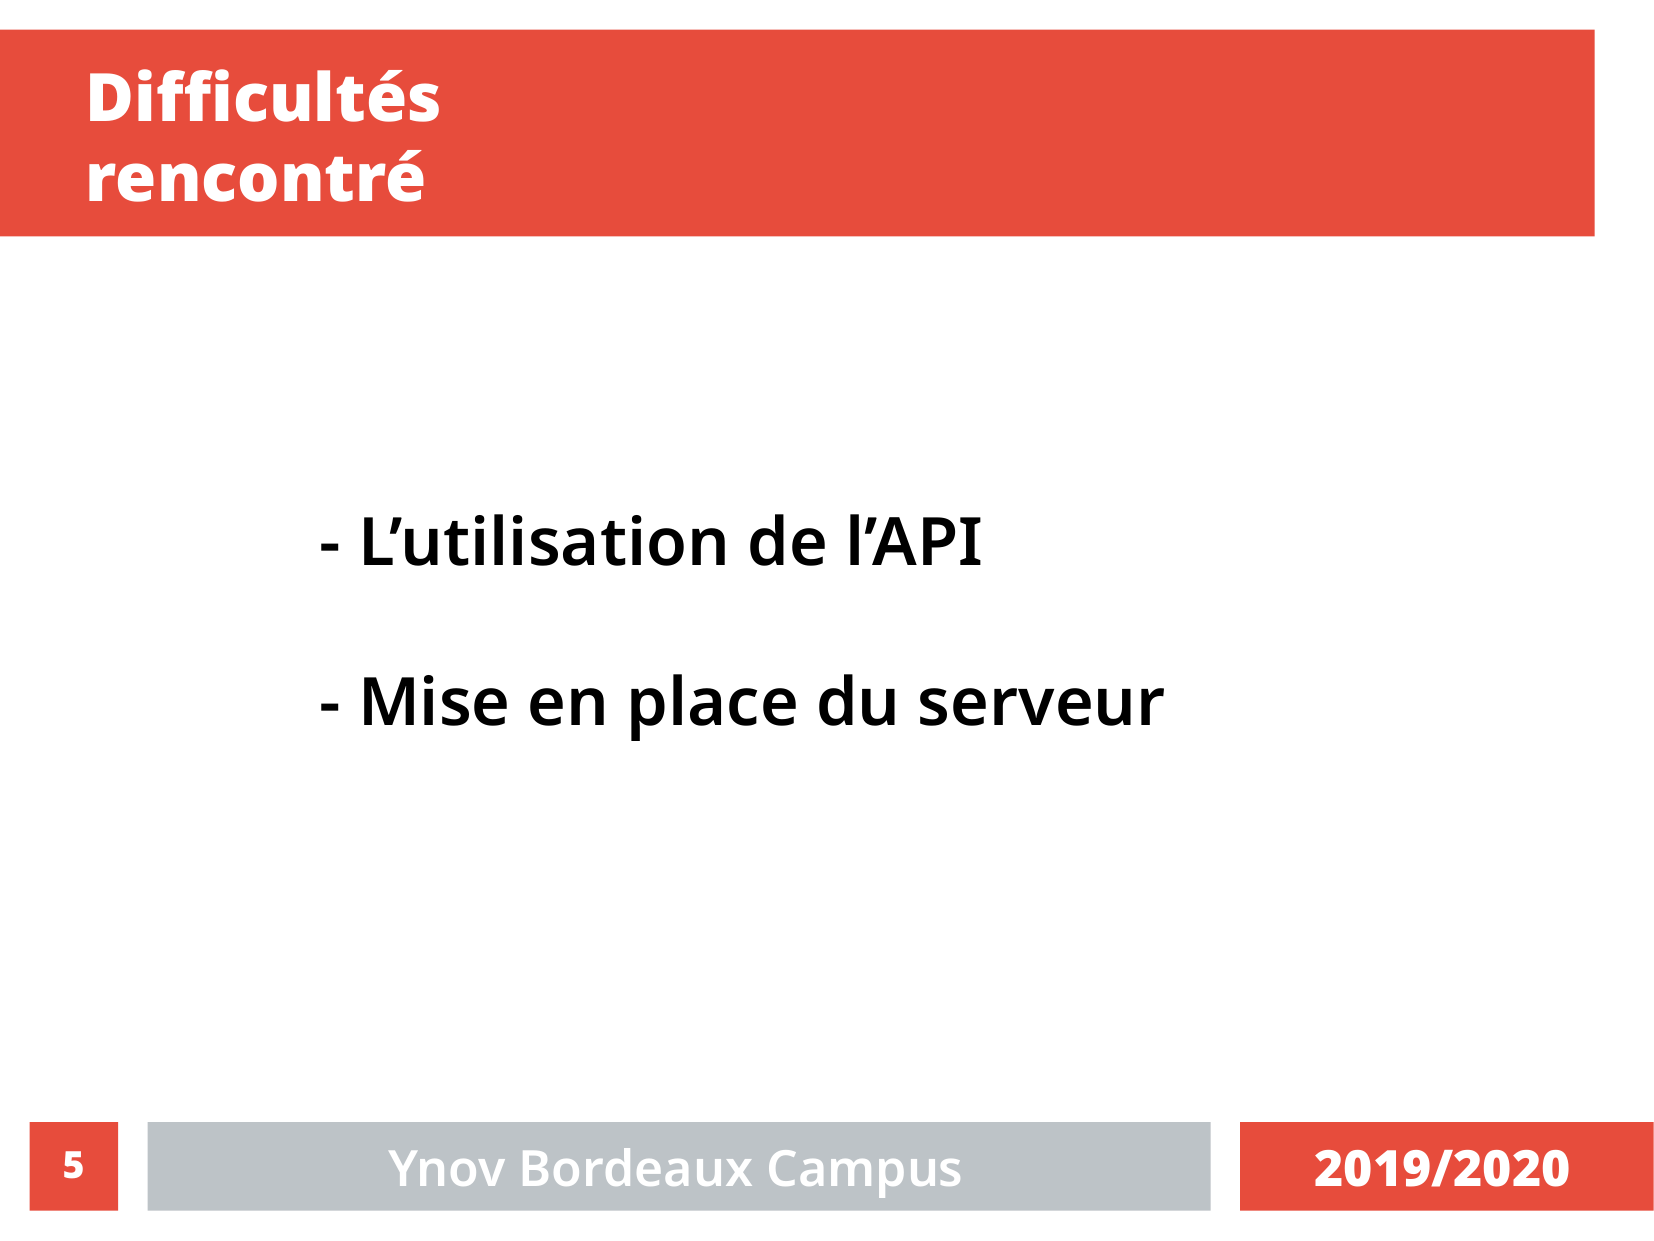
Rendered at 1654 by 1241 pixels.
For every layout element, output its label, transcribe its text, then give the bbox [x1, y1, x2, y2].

text_box [29, 1122, 119, 1211]
text_box Difficultés rencontré [70, 47, 708, 223]
text_box 2019/2020 [1247, 1128, 1639, 1205]
text_box Ynov Bordeaux Campus [153, 1128, 1199, 1205]
text_box - L’utilisation de l’API - Mise en place du serveur [304, 491, 1350, 749]
